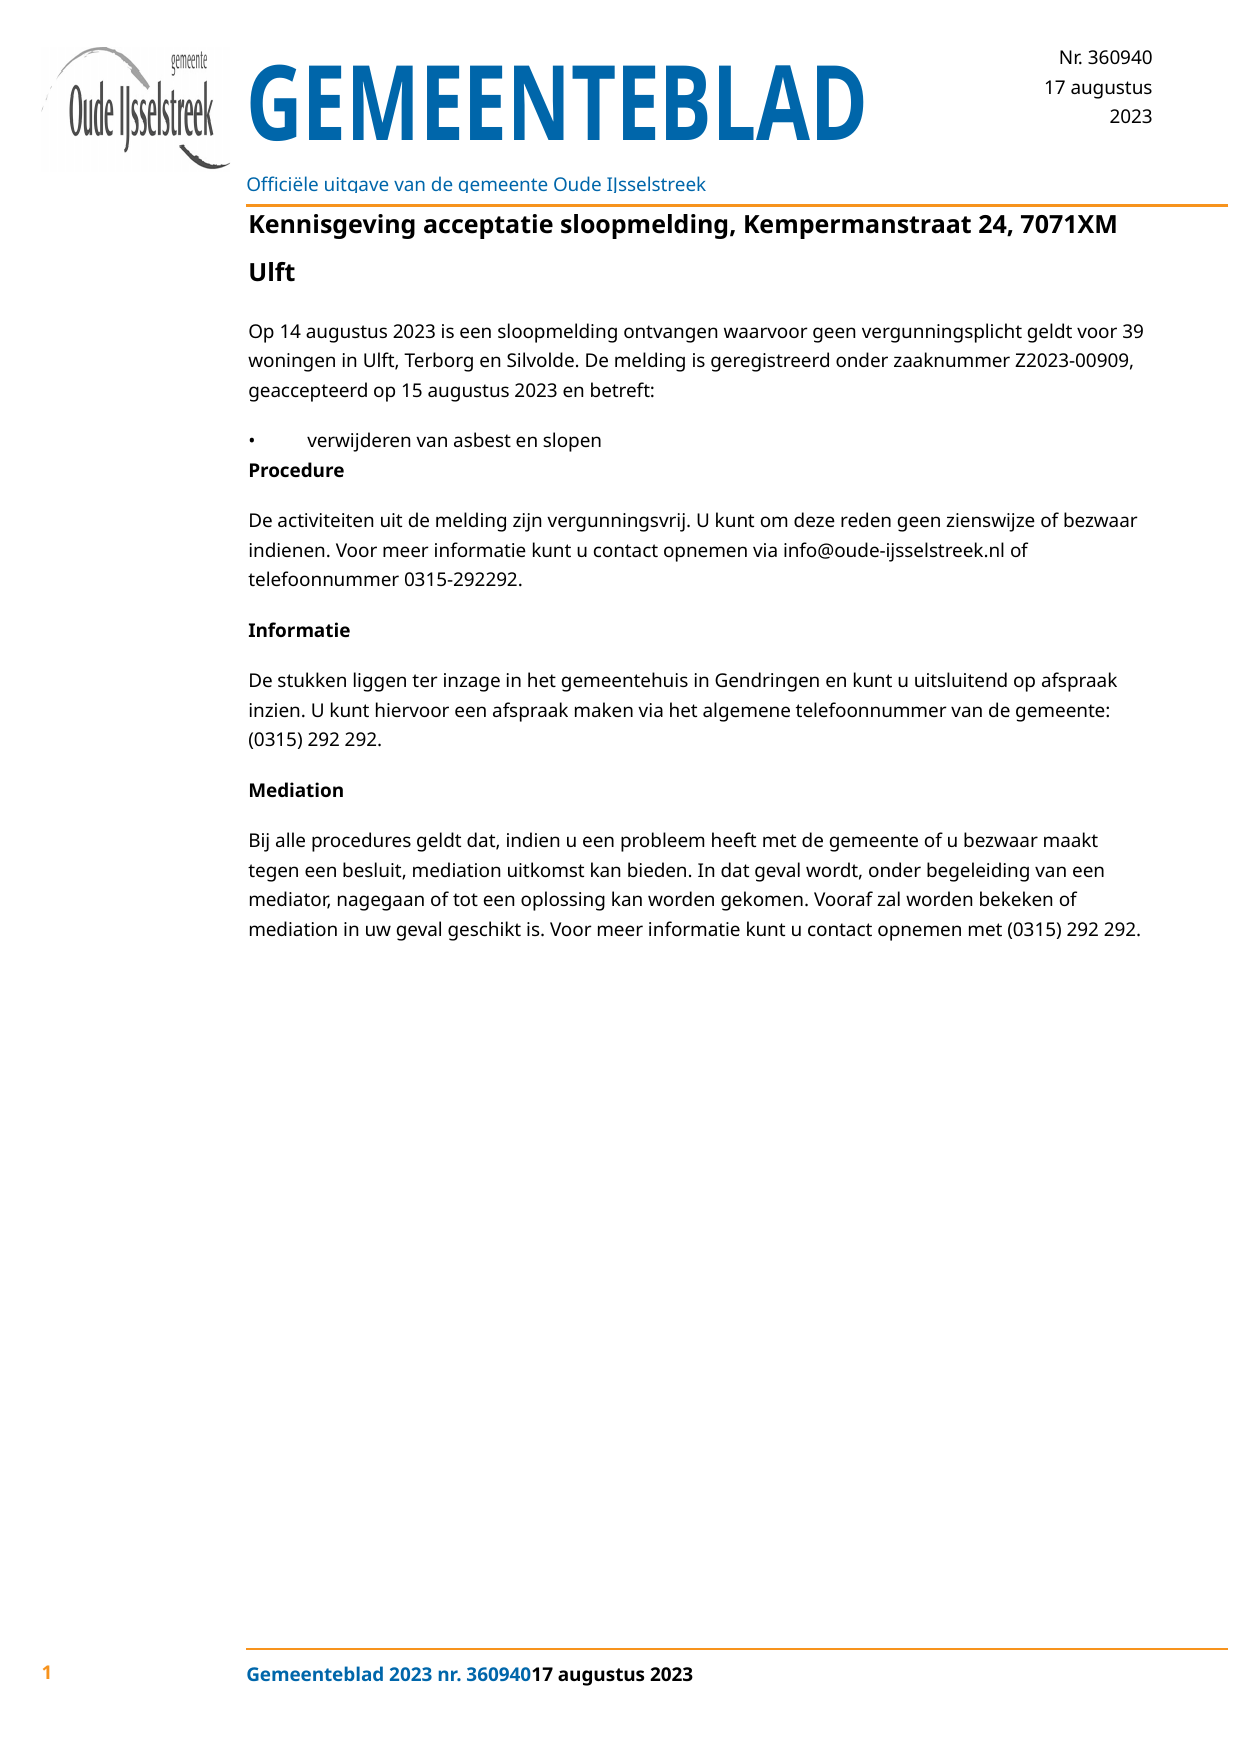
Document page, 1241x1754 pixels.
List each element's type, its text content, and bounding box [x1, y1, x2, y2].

text Bij alle procedures geldt dat, indien u een probleem heeft met de gemeente of u bezwaar maakt tegen een besluit, mediation uitkomst kan bieden. In dat geval wordt, onder begeleiding van een mediator, nagegaan of tot een oplossing kan worden gekomen. Vooraf zal worden bekeken of mediation in uw geval geschikt is. Voor meer informatie kunt u contact opnemen met (0315) 292 292. [248, 827, 1152, 942]
text Mediation [248, 777, 1152, 803]
text Procedure [248, 457, 1152, 483]
picture [41, 47, 231, 172]
text De stukken liggen ter inzage in het gemeentehuis in Gendringen en kunt u uitsluitend op afspraak inzien. U kunt hiervoor een afspraak maken via het algemene telefoonnummer van de gemeente: (0315) 292 292. [248, 667, 1152, 752]
text Kennisgeving acceptatie sloopmelding, Kempermanstraat 24, 7071XM Ulft [248, 207, 1152, 288]
list verwijderen van asbest en slopen [248, 427, 1152, 453]
text De activiteiten uit de melding zijn vergunningsvrij. U kunt om deze reden geen zienswijze of bezwaar indienen. Voor meer informatie kunt u contact opnemen via info@oude-ijsselstreek.nl of telefoonnummer 0315-292292. [248, 507, 1152, 592]
text Op 14 augustus 2023 is een sloopmelding ontvangen waarvoor geen vergunningsplicht geldt voor 39 woningen in Ulft, Terborg en Silvolde. De melding is geregistreerd onder zaaknummer Z2023-00909, geaccepteerd op 15 augustus 2023 en betreft: [248, 318, 1152, 403]
text Informatie [248, 617, 1152, 643]
